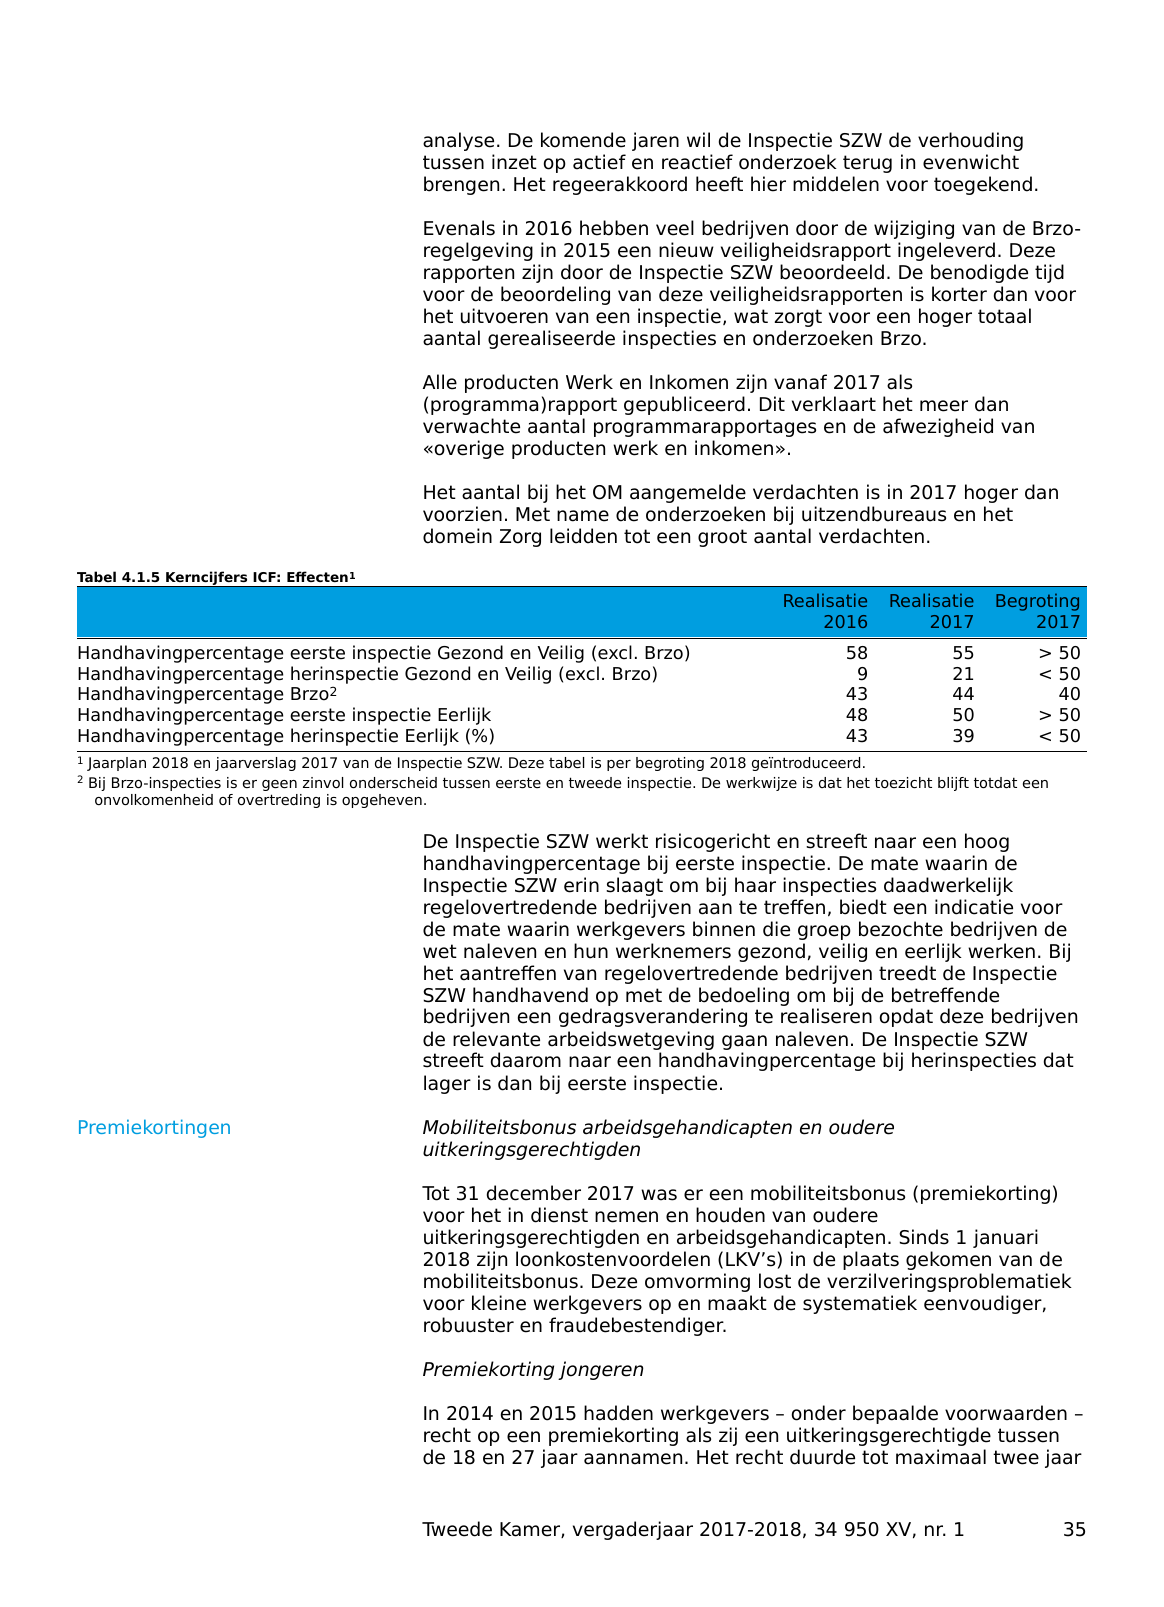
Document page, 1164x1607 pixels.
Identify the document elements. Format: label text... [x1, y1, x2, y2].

subtitle Premiekorting jongeren [422, 1359, 1087, 1381]
table_cell < 50 [980, 664, 1087, 684]
table_cell 21 [874, 664, 980, 684]
table_cell Begroting 2017 [980, 587, 1087, 637]
table_cell [77, 587, 768, 637]
table_cell 40 [980, 684, 1087, 705]
table_cell Handhavingpercentage herinspectie Gezond en Veilig (excl. Brzo) [77, 664, 768, 684]
text In 2014 en 2015 hadden werkgevers – onder bepaalde voorwaarden – recht op een premiekorting als zij een uitkeringsgerechtigde tussen de 18 en 27 jaar aannamen. Het recht duurde tot maximaal twee jaar [422, 1403, 1087, 1469]
table_cell Handhavingpercentage eerste inspectie Eerlijk [77, 705, 768, 726]
table_cell 43 [768, 726, 874, 751]
table_cell Handhavingpercentage Brzo2 [77, 684, 768, 705]
table_cell 50 [874, 705, 980, 726]
table_cell < 50 [980, 726, 1087, 751]
table_cell > 50 [980, 705, 1087, 726]
table_cell Realisatie 2017 [874, 587, 980, 637]
subtitle Mobiliteitsbonus arbeidsgehandicapten en oudere uitkeringsgerechtigden [422, 1117, 1087, 1161]
table_cell 44 [874, 684, 980, 705]
text analyse. De komende jaren wil de Inspectie SZW de verhouding tussen inzet op actief en reactief onderzoek terug in evenwicht brengen. Het regeerakkoord heeft hier middelen voor toegekend. [422, 130, 1087, 196]
table_cell 1 Jaarplan 2018 en jaarverslag 2017 van de Inspectie SZW. Deze tabel is per begroting 2018 geïntroduceerd. 2 Bij Brzo-inspecties is er geen zinvol onderscheid tussen eerste en tweede inspectie. De werkwijze is dat het toezicht blijft totdat een onvolkomenheid of overtreding is opgeheven. [77, 752, 1087, 808]
table_header Tabel 4.1.5 Kerncijfers ICF: Effecten1 [77, 570, 1087, 586]
table_cell 55 [874, 639, 980, 664]
text Evenals in 2016 hebben veel bedrijven door de wijziging van de Brzo-regelgeving in 2015 een nieuw veiligheidsrapport ingeleverd. Deze rapporten zijn door de Inspectie SZW beoordeeld. De benodigde tijd voor de beoordeling van deze veiligheidsrapporten is korter dan voor het uitvoeren van een inspectie, wat zorgt voor een hoger totaal aantal gerealiseerde inspecties en onderzoeken Brzo. [422, 218, 1087, 350]
table_cell 39 [874, 726, 980, 751]
table_cell 48 [768, 705, 874, 726]
table_cell Handhavingpercentage eerste inspectie Gezond en Veilig (excl. Brzo) [77, 639, 768, 664]
text Alle producten Werk en Inkomen zijn vanaf 2017 als (programma)rapport gepubliceerd. Dit verklaart het meer dan verwachte aantal programmarapportages en de afwezigheid van «overige producten werk en inkomen». [422, 372, 1087, 460]
table_cell Handhavingpercentage herinspectie Eerlijk (%) [77, 726, 768, 751]
table_cell 9 [768, 664, 874, 684]
text Het aantal bij het OM aangemelde verdachten is in 2017 hoger dan voorzien. Met name de onderzoeken bij uitzendbureaus en het domein Zorg leidden tot een groot aantal verdachten. [422, 482, 1087, 548]
text Premiekortingen [77, 1117, 399, 1138]
table_cell 43 [768, 684, 874, 705]
table_cell > 50 [980, 639, 1087, 664]
text Tot 31 december 2017 was er een mobiliteitsbonus (premiekorting) voor het in dienst nemen en houden van oudere uitkeringsgerechtigden en arbeidsgehandicapten. Sinds 1 januari 2018 zijn loonkostenvoordelen (LKV’s) in de plaats gekomen van de mobiliteitsbonus. Deze omvorming lost de verzilveringsproblematiek voor kleine werkgevers op en maakt de systematiek eenvoudiger, robuuster en fraudebestendiger. [422, 1183, 1087, 1337]
table_cell 58 [768, 639, 874, 664]
table_cell Realisatie 2016 [768, 587, 874, 637]
subtitle [77, 1138, 399, 1147]
text De Inspectie SZW werkt risicogericht en streeft naar een hoog handhavingpercentage bij eerste inspectie. De mate waarin de Inspectie SZW erin slaagt om bij haar inspecties daadwerkelijk regelovertredende bedrijven aan te treffen, biedt een indicatie voor de mate waarin werkgevers binnen die groep bezochte bedrijven de wet naleven en hun werknemers gezond, veilig en eerlijk werken. Bij het aantreffen van regelovertredende bedrijven treedt de Inspectie SZW handhavend op met de bedoeling om bij de betreffende bedrijven een gedragsverandering te realiseren opdat deze bedrijven de relevante arbeidswetgeving gaan naleven. De Inspectie SZW streeft daarom naar een handhavingpercentage bij herinspecties dat lager is dan bij eerste inspectie. [422, 831, 1087, 1094]
